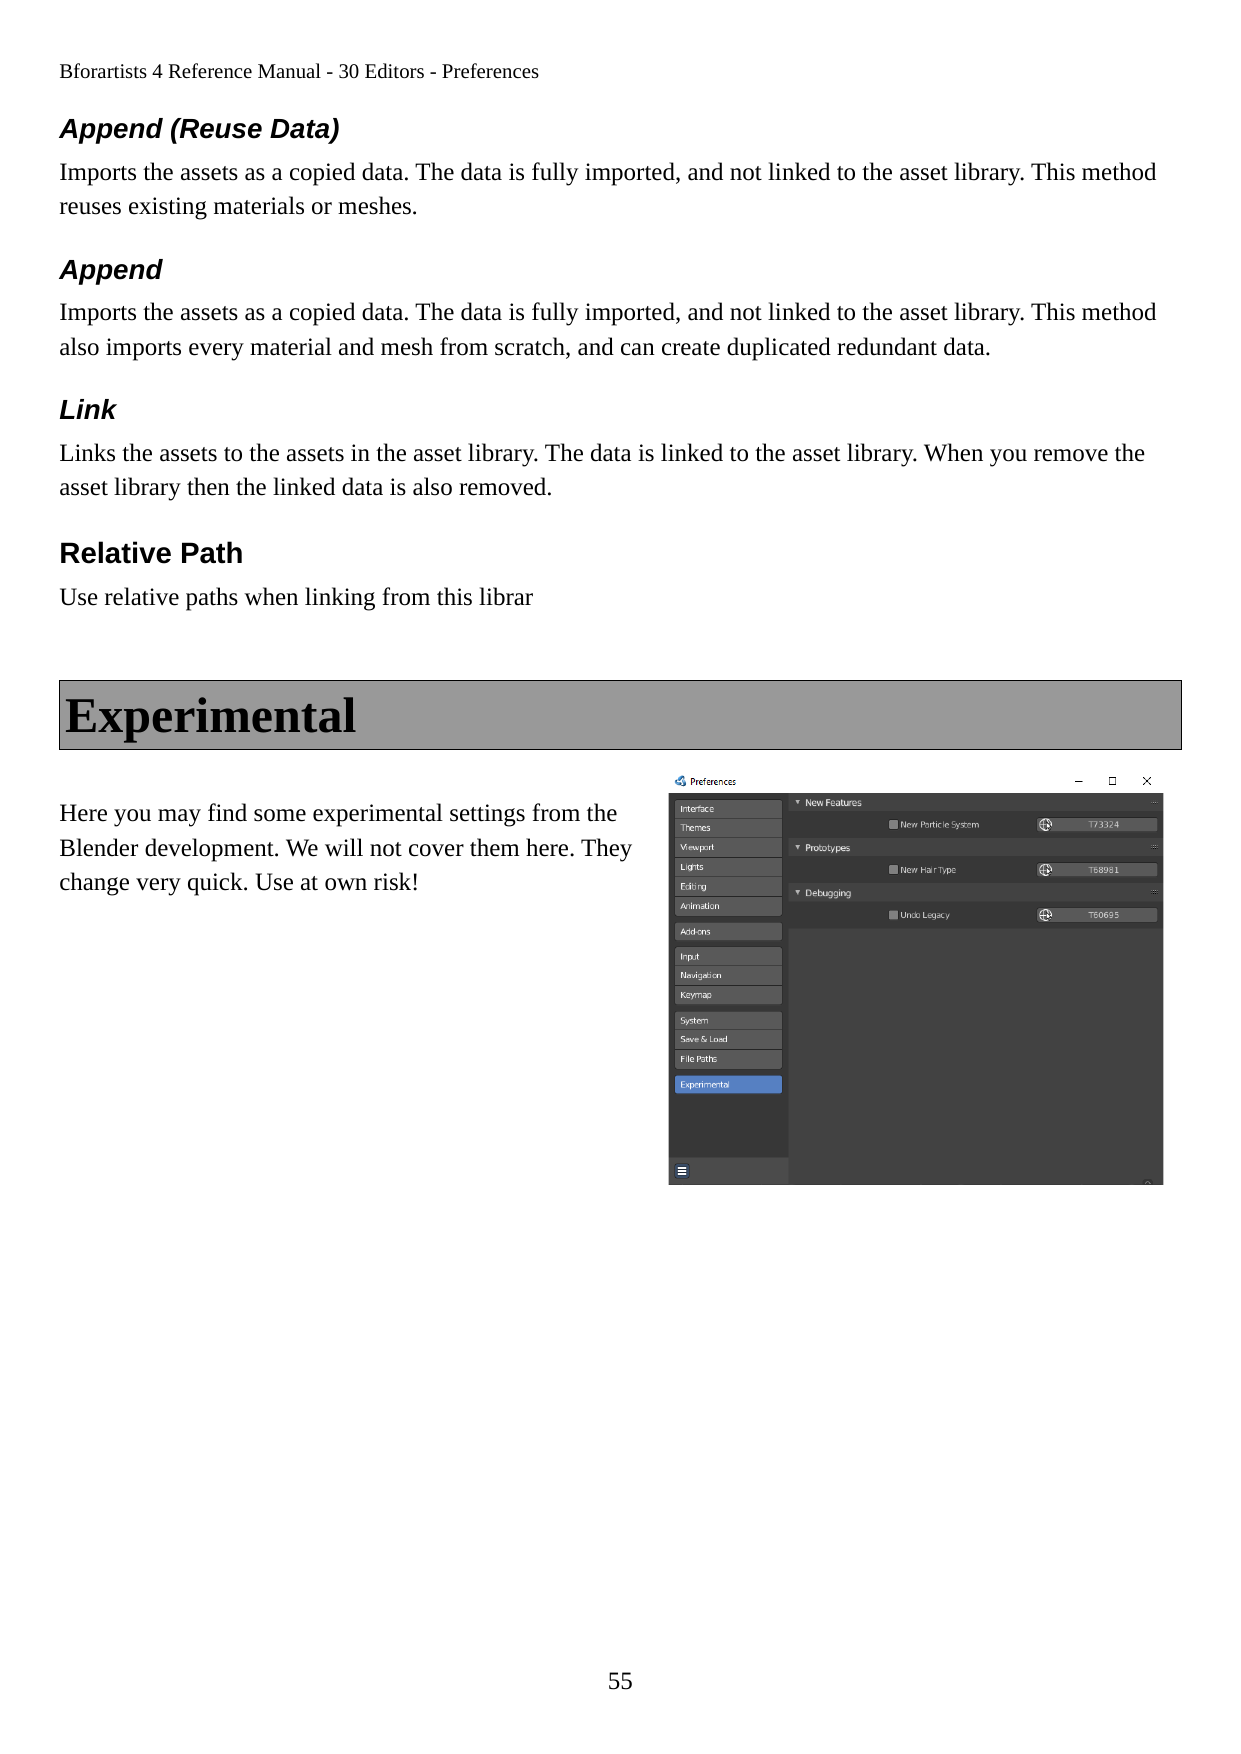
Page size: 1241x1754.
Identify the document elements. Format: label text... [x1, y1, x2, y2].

picture [668, 770, 1164, 1185]
table_header Experimental [60, 681, 1181, 749]
text Imports the assets as a copied data. The data is fully imported, and not linked to the asset library. This method also imports every material and mesh from scratch, and can create duplicated redundant data. [59, 297, 1181, 361]
subtitle Append [59, 253, 1181, 285]
subtitle Append (Reuse Data) [59, 113, 1181, 144]
text Imports the assets as a copied data. The data is fully imported, and not linked to the asset library. This method reuses existing materials or meshes. [59, 157, 1181, 220]
text Here you may find some experimental settings from the Blender development. We will not cover them here. They change very quick. Use at own risk! [59, 798, 668, 896]
text Use relative paths when linking from this librar [59, 582, 1181, 611]
subtitle Relative Path [59, 536, 1181, 570]
text Links the assets to the assets in the asset library. The data is linked to the asset library. When you remove the asset library then the linked data is also removed. [59, 438, 1181, 501]
subtitle Link [59, 393, 1181, 425]
